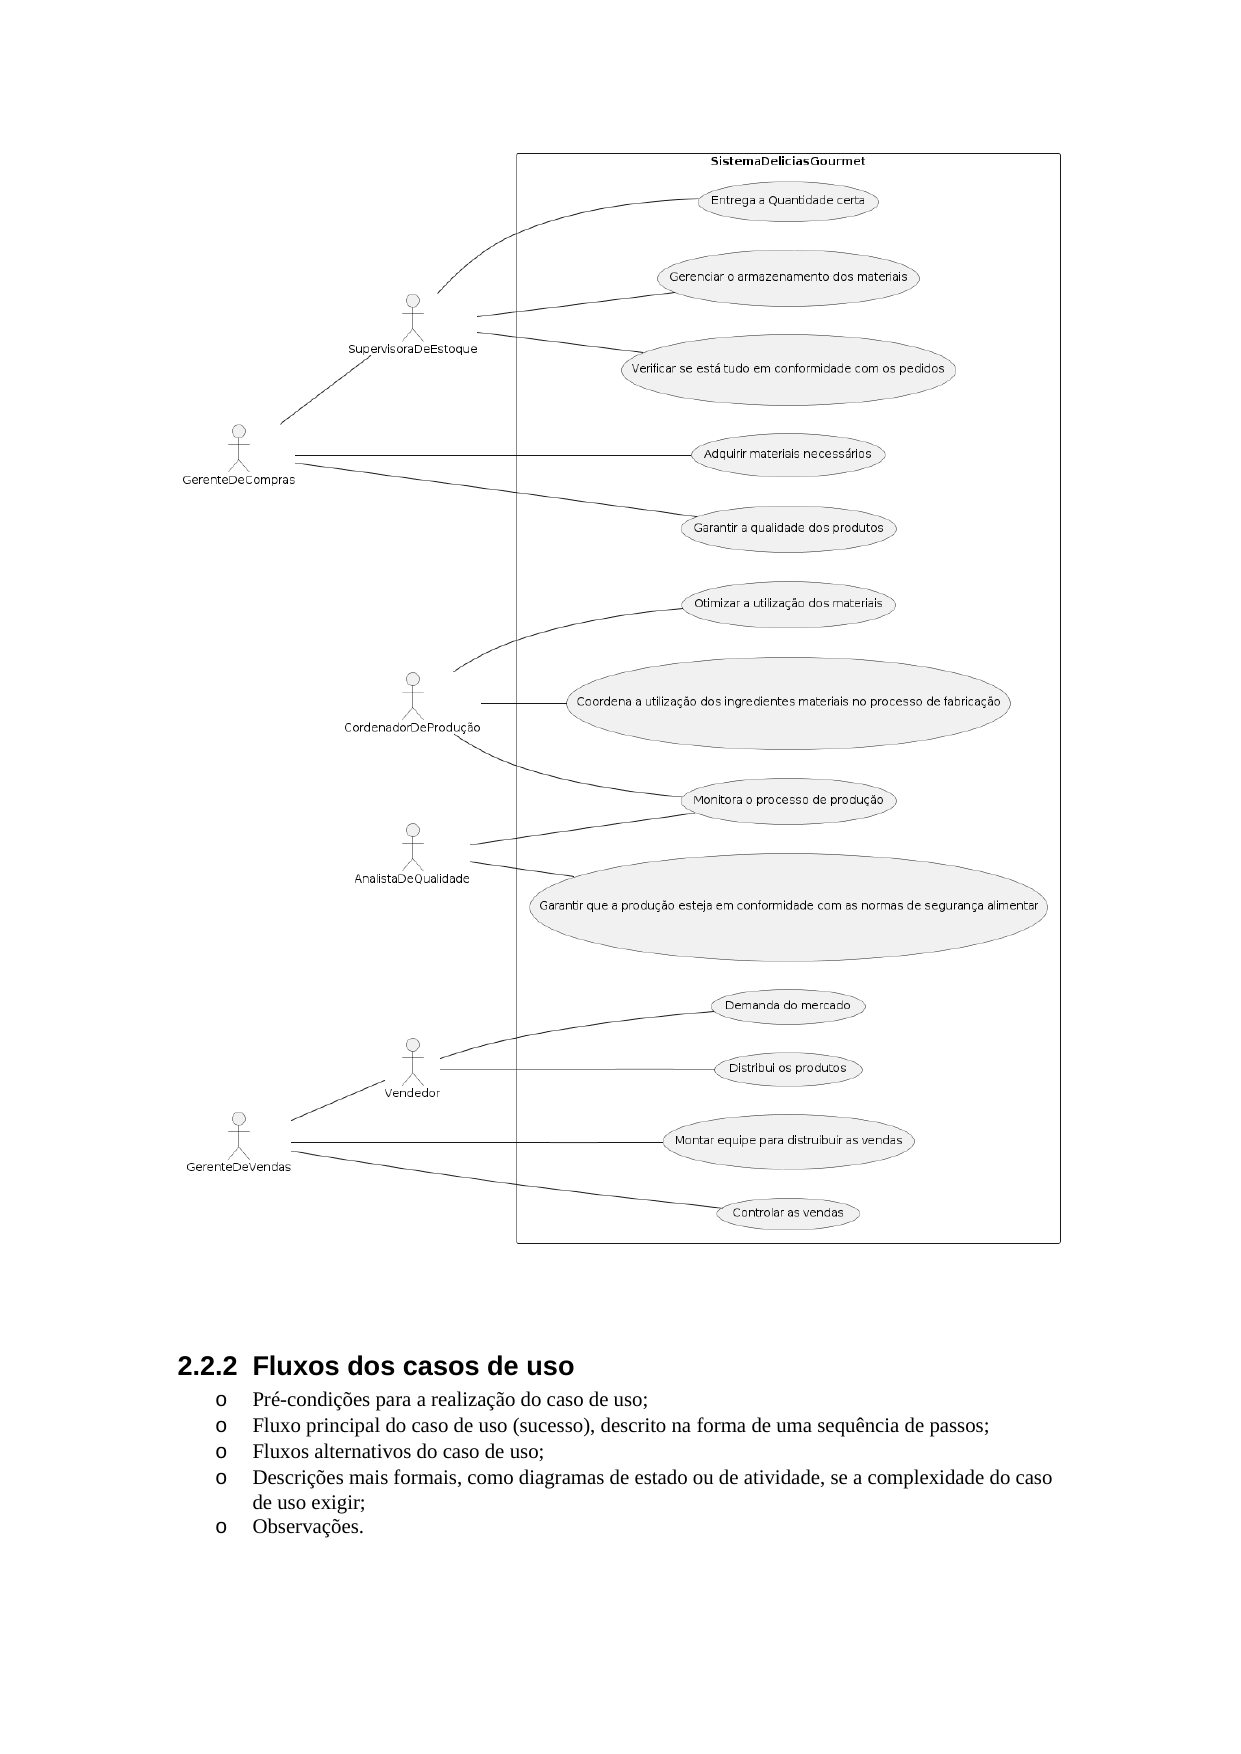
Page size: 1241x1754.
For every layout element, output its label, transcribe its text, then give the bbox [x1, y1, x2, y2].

list Observações. [215, 1514, 1063, 1540]
list Pré-condições para a realização do caso de uso; [215, 1387, 1063, 1413]
list Fluxo principal do caso de uso (sucesso), descrito na forma de uma sequência de passos; [215, 1413, 1063, 1439]
list Descrições mais formais, como diagramas de estado ou de atividade, se a complexidade do caso de uso exigir; [215, 1464, 1063, 1514]
picture [177, 147, 1063, 1247]
list Fluxos alternativos do caso de uso; [215, 1439, 1063, 1464]
subtitle Fluxos dos casos de uso [177, 1350, 1063, 1381]
